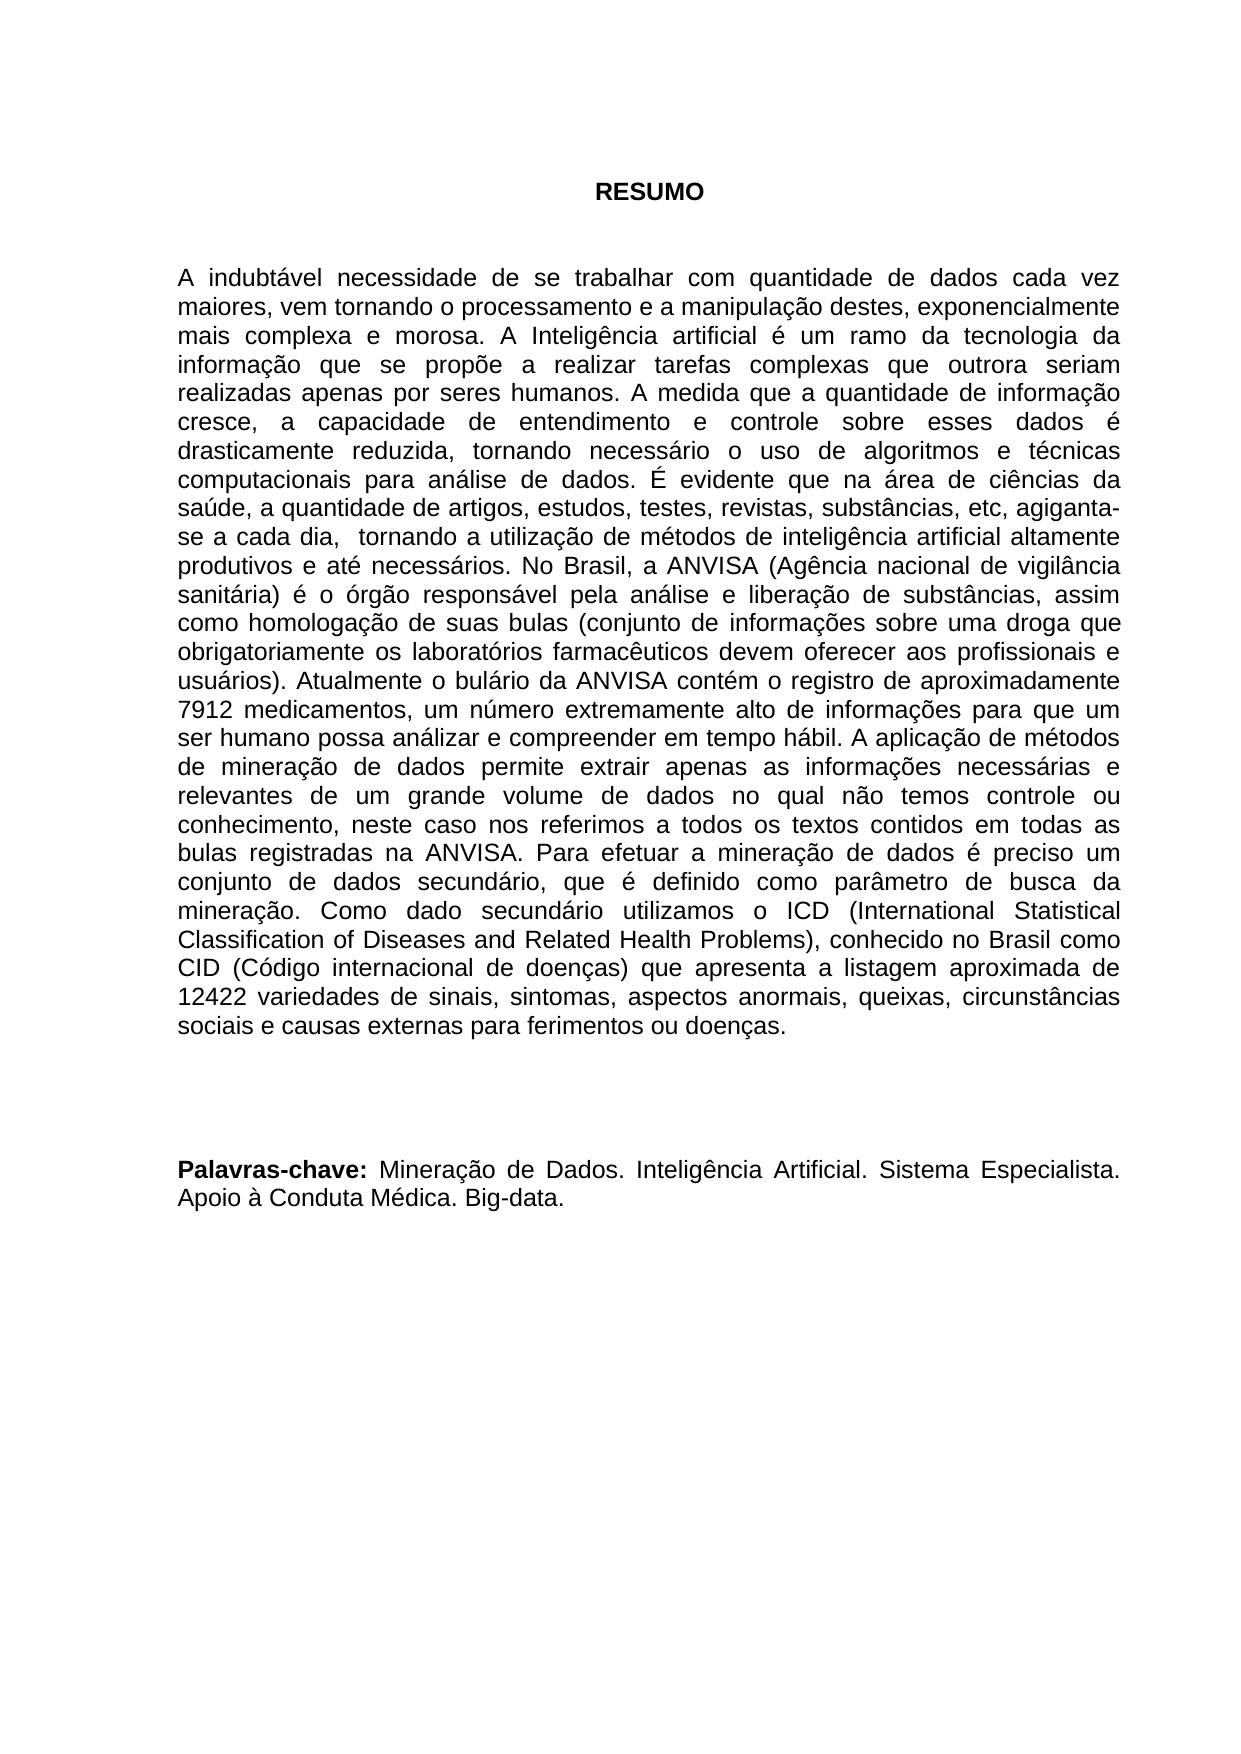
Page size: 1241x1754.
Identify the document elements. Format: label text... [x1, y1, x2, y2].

text Palavras-chave: Mineração de Dados. Inteligência Artificial. Sistema Especialista. Apoio à Conduta Médica. Big-data. [177, 1155, 1122, 1212]
text RESUMO [177, 177, 1122, 206]
text A indubtável necessidade de se trabalhar com quantidade de dados cada vez maiores, vem tornando o processamento e a manipulação destes, exponencialmente mais complexa e morosa. A Inteligência artificial é um ramo da tecnologia da informação que se propõe a realizar tarefas complexas que outrora seriam realizadas apenas por seres humanos. A medida que a quantidade de informação cresce, a capacidade de entendimento e controle sobre esses dados é drasticamente reduzida, tornando necessário o uso de algoritmos e técnicas computacionais para análise de dados. É evidente que na área de ciências da saúde, a quantidade de artigos, estudos, testes, revistas, substâncias, etc, agiganta-se a cada dia, tornando a utilização de métodos de inteligência artificial altamente produtivos e até necessários. No Brasil, a ANVISA (Agência nacional de vigilância sanitária) é o órgão responsável pela análise e liberação de substâncias, assim como homologação de suas bulas (conjunto de informações sobre uma droga que obrigatoriamente os laboratórios farmacêuticos devem oferecer aos profissionais e usuários). Atualmente o bulário da ANVISA contém o registro de aproximadamente 7912 medicamentos, um número extremamente alto de informações para que um ser humano possa análizar e compreender em tempo hábil. A aplicação de métodos de mineração de dados permite extrair apenas as informações necessárias e relevantes de um grande volume de dados no qual não temos controle ou conhecimento, neste caso nos referimos a todos os textos contidos em todas as bulas registradas na ANVISA. Para efetuar a mineração de dados é preciso um conjunto de dados secundário, que é definido como parâmetro de busca da mineração. Como dado secundário utilizamos o ICD (International Statistical Classification of Diseases and Related Health Problems), conhecido no Brasil como CID (Código internacional de doenças) que apresenta a listagem aproximada de 12422 variedades de sinais, sintomas, aspectos anormais, queixas, circunstâncias sociais e causas externas para ferimentos ou doenças. [177, 263, 1122, 1040]
